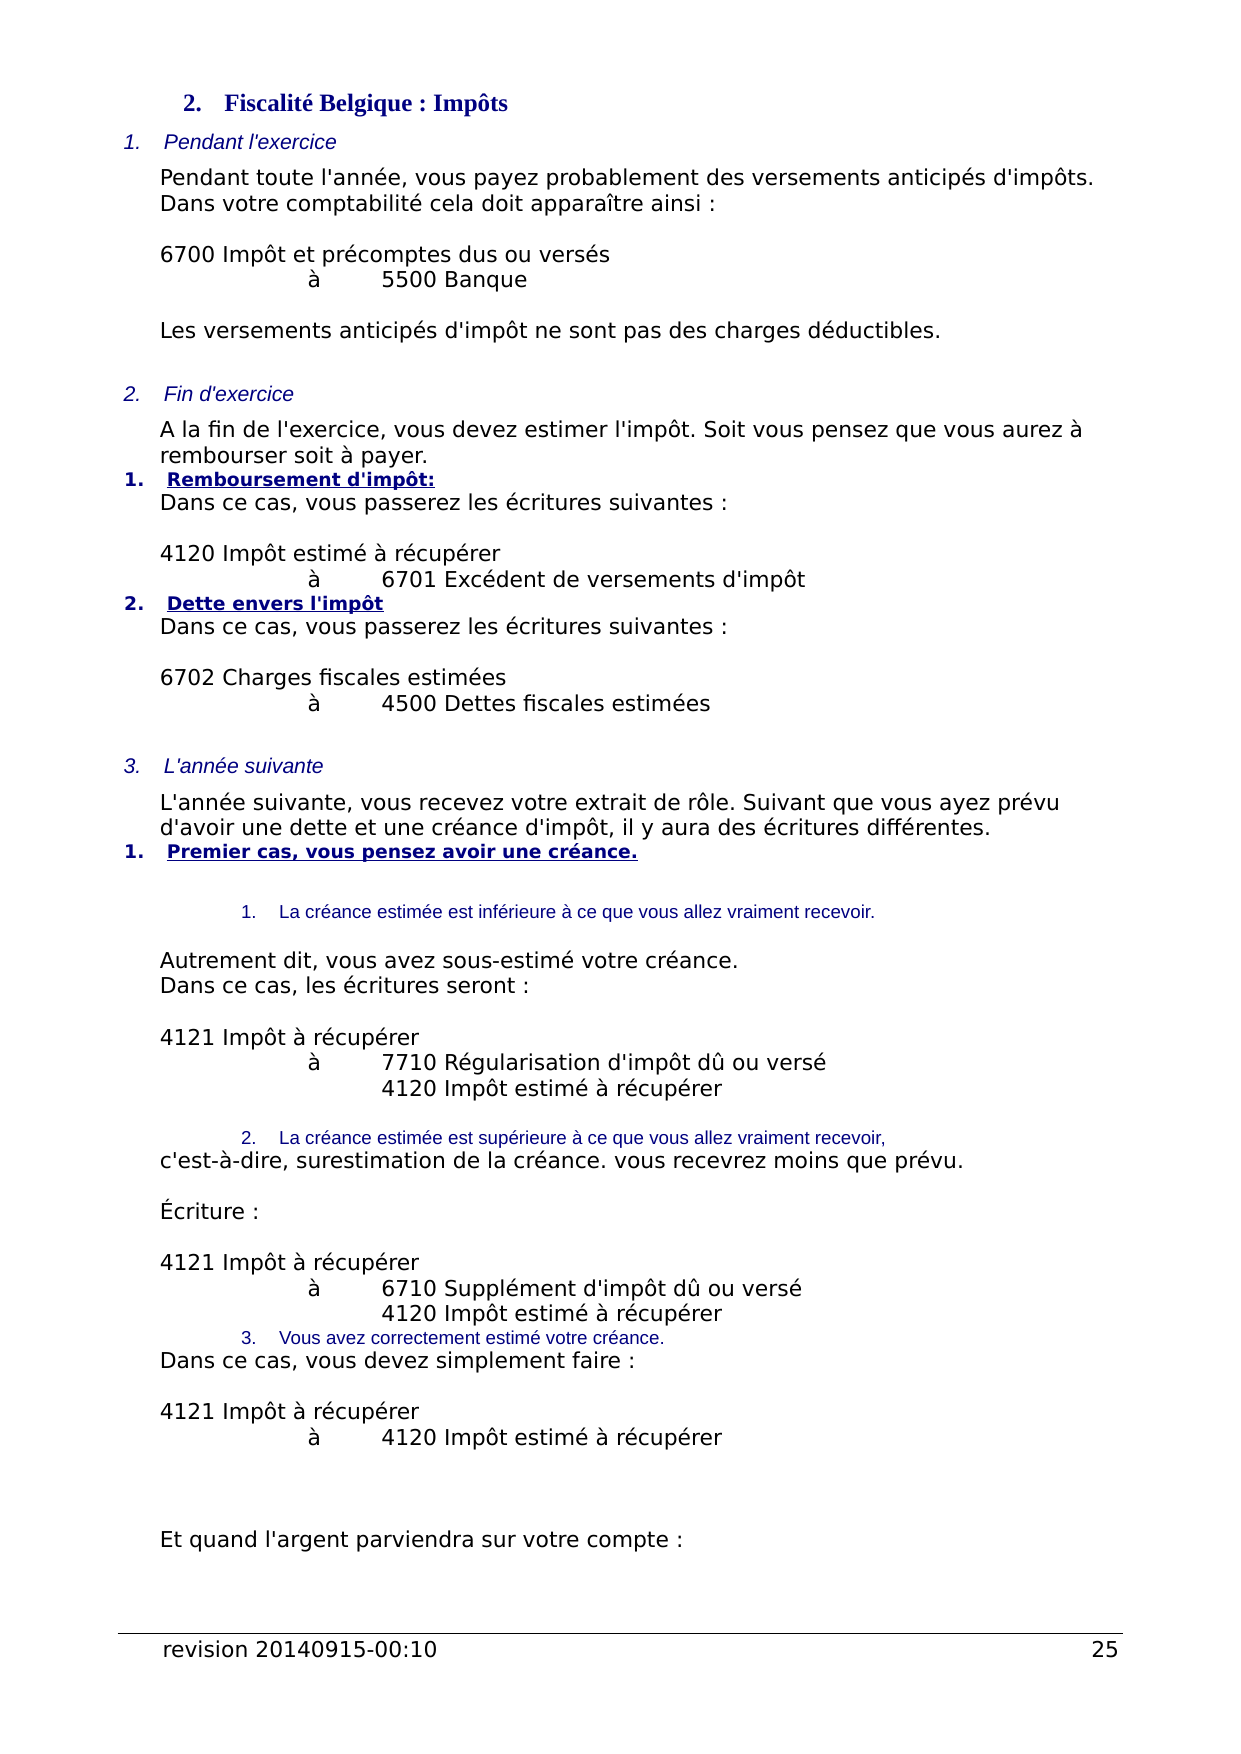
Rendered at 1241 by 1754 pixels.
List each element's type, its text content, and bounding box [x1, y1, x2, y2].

subtitle Pendant l'exercice [117, 129, 1123, 153]
text à 6701 Excédent de versements d'impôt [159, 567, 1123, 592]
text Autrement dit, vous avez sous-estimé votre créance. [159, 948, 1123, 973]
text à 7710 Régularisation d'impôt dû ou versé [159, 1050, 1123, 1076]
subtitle Dette envers l'impôt [117, 592, 1123, 614]
text à 4120 Impôt estimé à récupérer [159, 1425, 1123, 1451]
subtitle L'année suivante [117, 754, 1123, 778]
text A la fin de l'exercice, vous devez estimer l'impôt. Soit vous pensez que vous aurez à rembourser soit à payer. [159, 417, 1123, 468]
text 4120 Impôt estimé à récupérer [159, 1076, 1123, 1101]
text 4121 Impôt à récupérer [159, 1399, 1123, 1425]
subtitle Fin d'exercice [117, 381, 1123, 406]
text Les versements anticipés d'impôt ne sont pas des charges déductibles. [159, 318, 1123, 344]
text Écriture : [159, 1199, 1123, 1225]
subtitle Remboursement d'impôt: [117, 468, 1123, 490]
text L'année suivante, vous recevez votre extrait de rôle. Suivant que vous ayez prévu d'avoir une dette et une créance d'impôt, il y aura des écritures différentes. [159, 790, 1123, 841]
text 4121 Impôt à récupérer [159, 1024, 1123, 1050]
text c'est-à-dire, surestimation de la créance. vous recevrez moins que prévu. [159, 1148, 1123, 1174]
subtitle Premier cas, vous pensez avoir une créance. [117, 841, 1123, 863]
text Et quand l'argent parviendra sur votre compte : [159, 1527, 1123, 1553]
text à 5500 Banque [159, 267, 1123, 293]
subtitle Vous avez correctement estimé votre créance. [236, 1327, 1123, 1348]
text 4120 Impôt estimé à récupérer [159, 1301, 1123, 1327]
text à 6710 Supplément d'impôt dû ou versé [159, 1276, 1123, 1301]
text Dans ce cas, les écritures seront : [159, 973, 1123, 999]
subtitle La créance estimée est supérieure à ce que vous allez vraiment recevoir, [236, 1127, 1123, 1148]
text Pendant toute l'année, vous payez probablement des versements anticipés d'impôts. Dans votre comptabilité cela doit apparaître ainsi : [159, 165, 1123, 216]
text Dans ce cas, vous passerez les écritures suivantes : [159, 490, 1123, 516]
text Dans ce cas, vous devez simplement faire : [159, 1348, 1123, 1374]
subtitle Fiscalité Belgique : Impôts [177, 88, 1123, 117]
text 4121 Impôt à récupérer [159, 1250, 1123, 1276]
text 4120 Impôt estimé à récupérer [159, 541, 1123, 567]
text 6702 Charges fiscales estimées [159, 665, 1123, 691]
text Dans ce cas, vous passerez les écritures suivantes : [159, 614, 1123, 640]
text à 4500 Dettes fiscales estimées [159, 691, 1123, 716]
subtitle La créance estimée est inférieure à ce que vous allez vraiment recevoir. [236, 901, 1123, 922]
text 6700 Impôt et précomptes dus ou versés [159, 242, 1123, 267]
